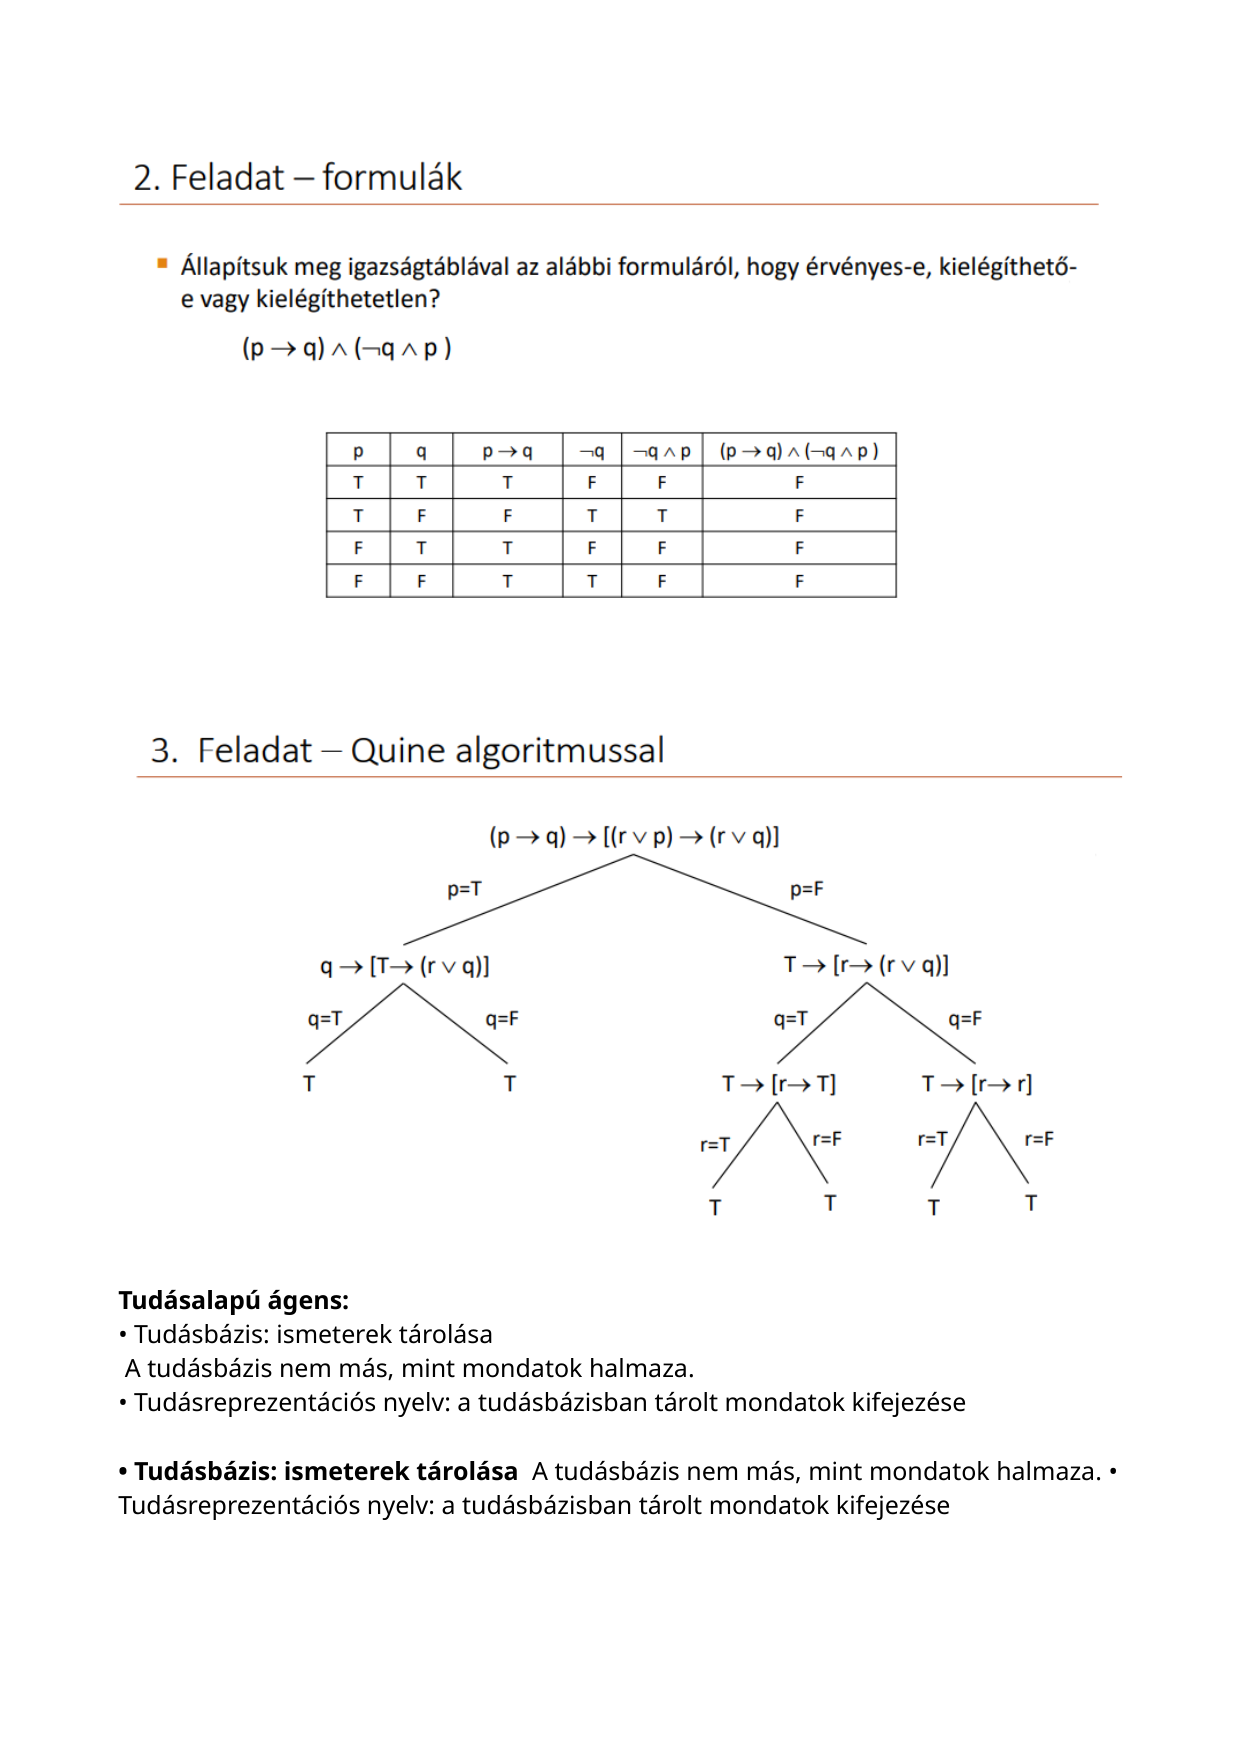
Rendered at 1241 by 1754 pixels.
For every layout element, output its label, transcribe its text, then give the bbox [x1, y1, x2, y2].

text A tudásbázis nem más, mint mondatok halmaza. [118, 1351, 1122, 1385]
picture [118, 152, 1123, 683]
text • Tudásbázis: ismeterek tárolása A tudásbázis nem más, mint mondatok halmaza. • Tudásreprezentációs nyelv: a tudásbázisban tárolt mondatok kifejezése [118, 1453, 1122, 1521]
text • Tudásreprezentációs nyelv: a tudásbázisban tárolt mondatok kifejezése [118, 1385, 1122, 1419]
text Tudásalapú ágens: [118, 1249, 1122, 1317]
picture [118, 716, 1123, 1249]
text • Tudásbázis: ismeterek tárolása [118, 1317, 1122, 1351]
